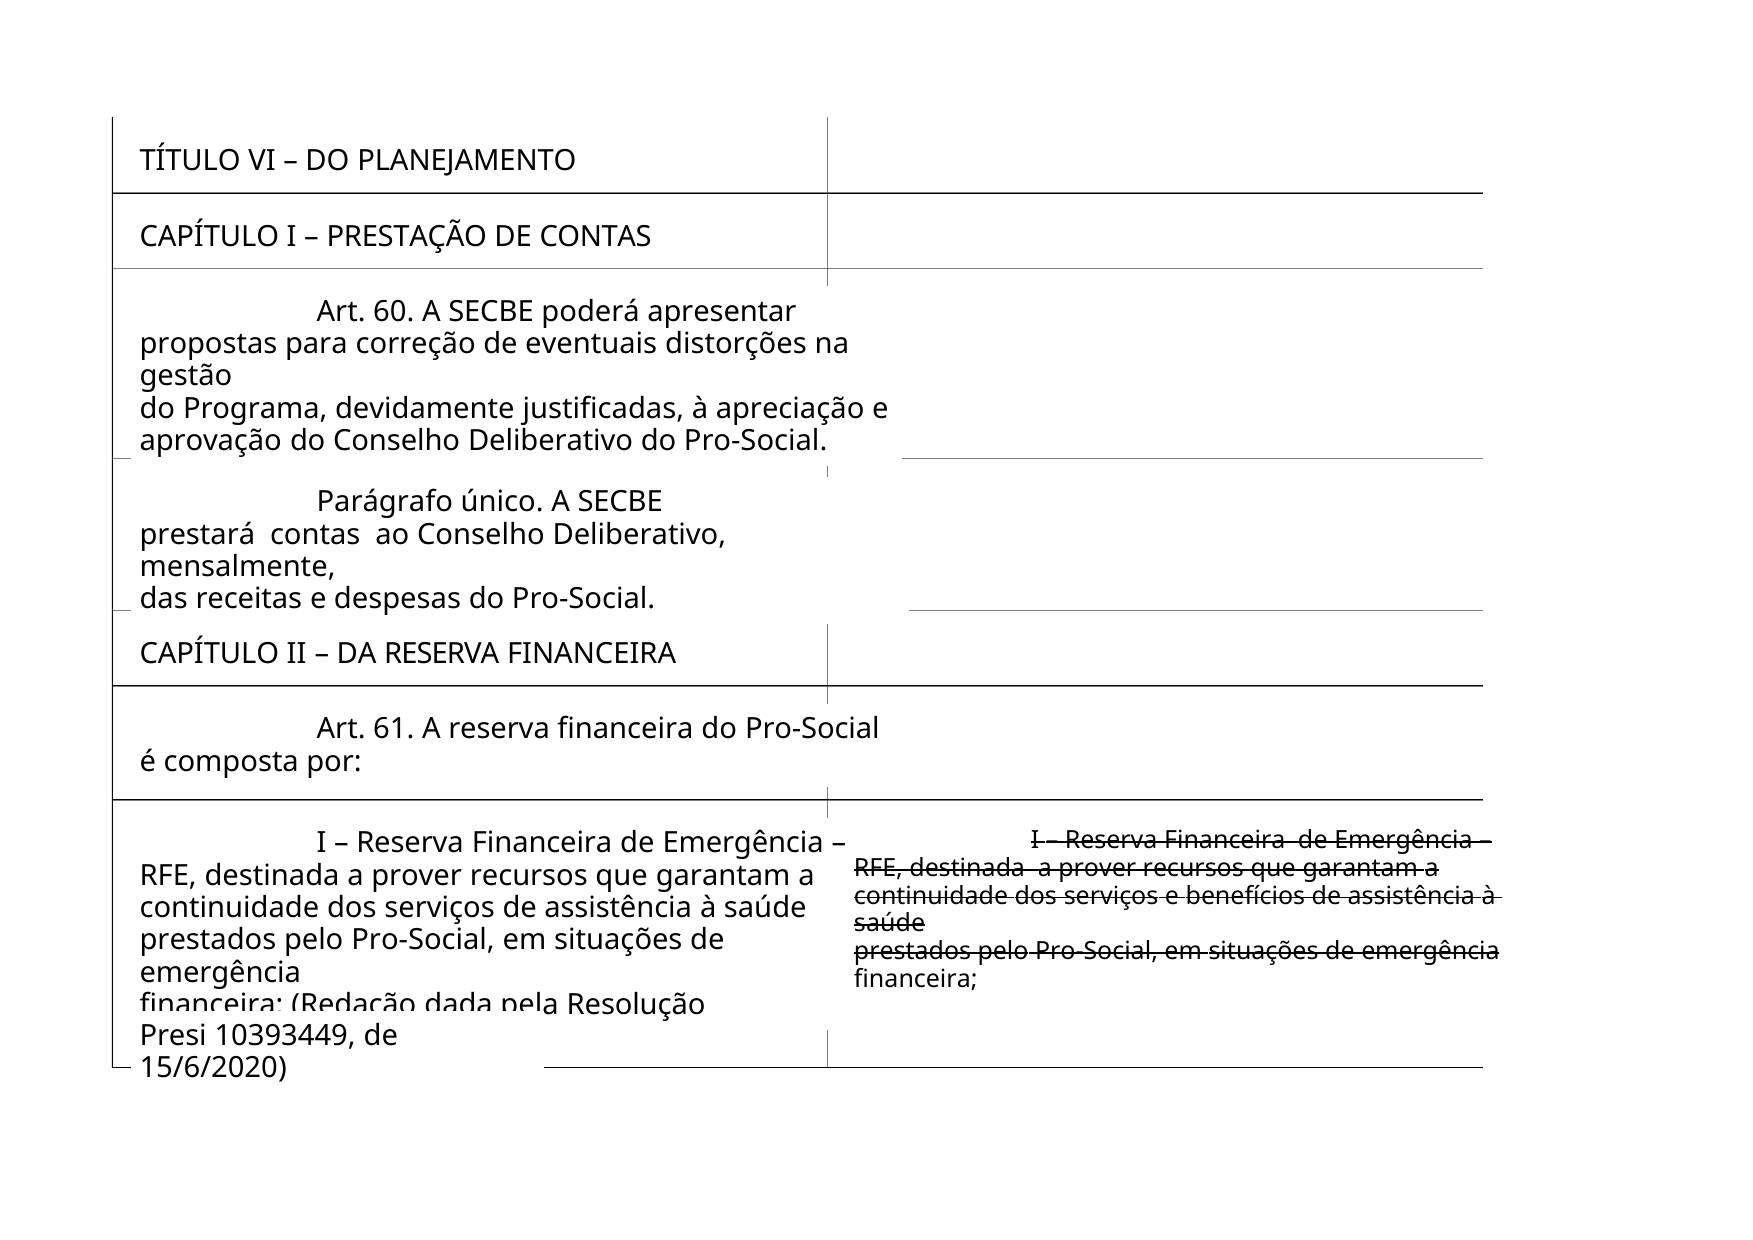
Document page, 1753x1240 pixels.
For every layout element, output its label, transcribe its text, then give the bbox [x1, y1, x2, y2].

text continuidade dos serviços de assistência à saúde [139, 891, 845, 924]
text propostas para correção de eventuais distorções na gestão [139, 327, 893, 392]
text CAPÍTULO I – PRESTAÇÃO DE CONTAS [139, 220, 727, 252]
picture [544, 1002, 1483, 1068]
text é composta por: [139, 745, 897, 778]
text do Programa, devidamente justificadas, à apreciação e [139, 392, 893, 425]
text das receitas e despesas do Pro-Social. [139, 583, 900, 615]
text I – Reserva Financeira de Emergência – [1031, 827, 1535, 854]
text TÍTULO VI – DO PLANEJAMENTO [139, 145, 640, 177]
text prestados pelo Pro-Social, em situações de emergência [139, 924, 845, 989]
picture [111, 117, 1483, 1068]
text Presi 10393449, de 15/6/2020) [139, 1019, 536, 1084]
text financeira; (Redação dada pela Resolução [139, 989, 861, 1021]
text Art. 61. A reserva financeira do Pro-Social [316, 713, 897, 745]
text prestados pelo Pro-Social, em situações de emergência [854, 937, 1535, 965]
text CAPÍTULO II – DA RESERVA FINANCEIRA [139, 638, 762, 670]
text RFE, destinada a prover recursos que garantam a [854, 854, 1535, 882]
text aprovação do Conselho Deliberativo do Pro-Social. [139, 425, 893, 457]
text RFE, destinada a prover recursos que garantam a [139, 859, 845, 891]
text I – Reserva Financeira de Emergência – [316, 827, 845, 859]
text Art. 60. A SECBE poderá apresentar [316, 295, 893, 327]
text continuidade dos serviços e benefícios de assistência à saúde [854, 882, 1535, 937]
text prestará contas ao Conselho Deliberativo, mensalmente, [139, 518, 900, 583]
text financeira; [854, 965, 1535, 993]
text Parágrafo único. A SECBE [316, 486, 900, 518]
